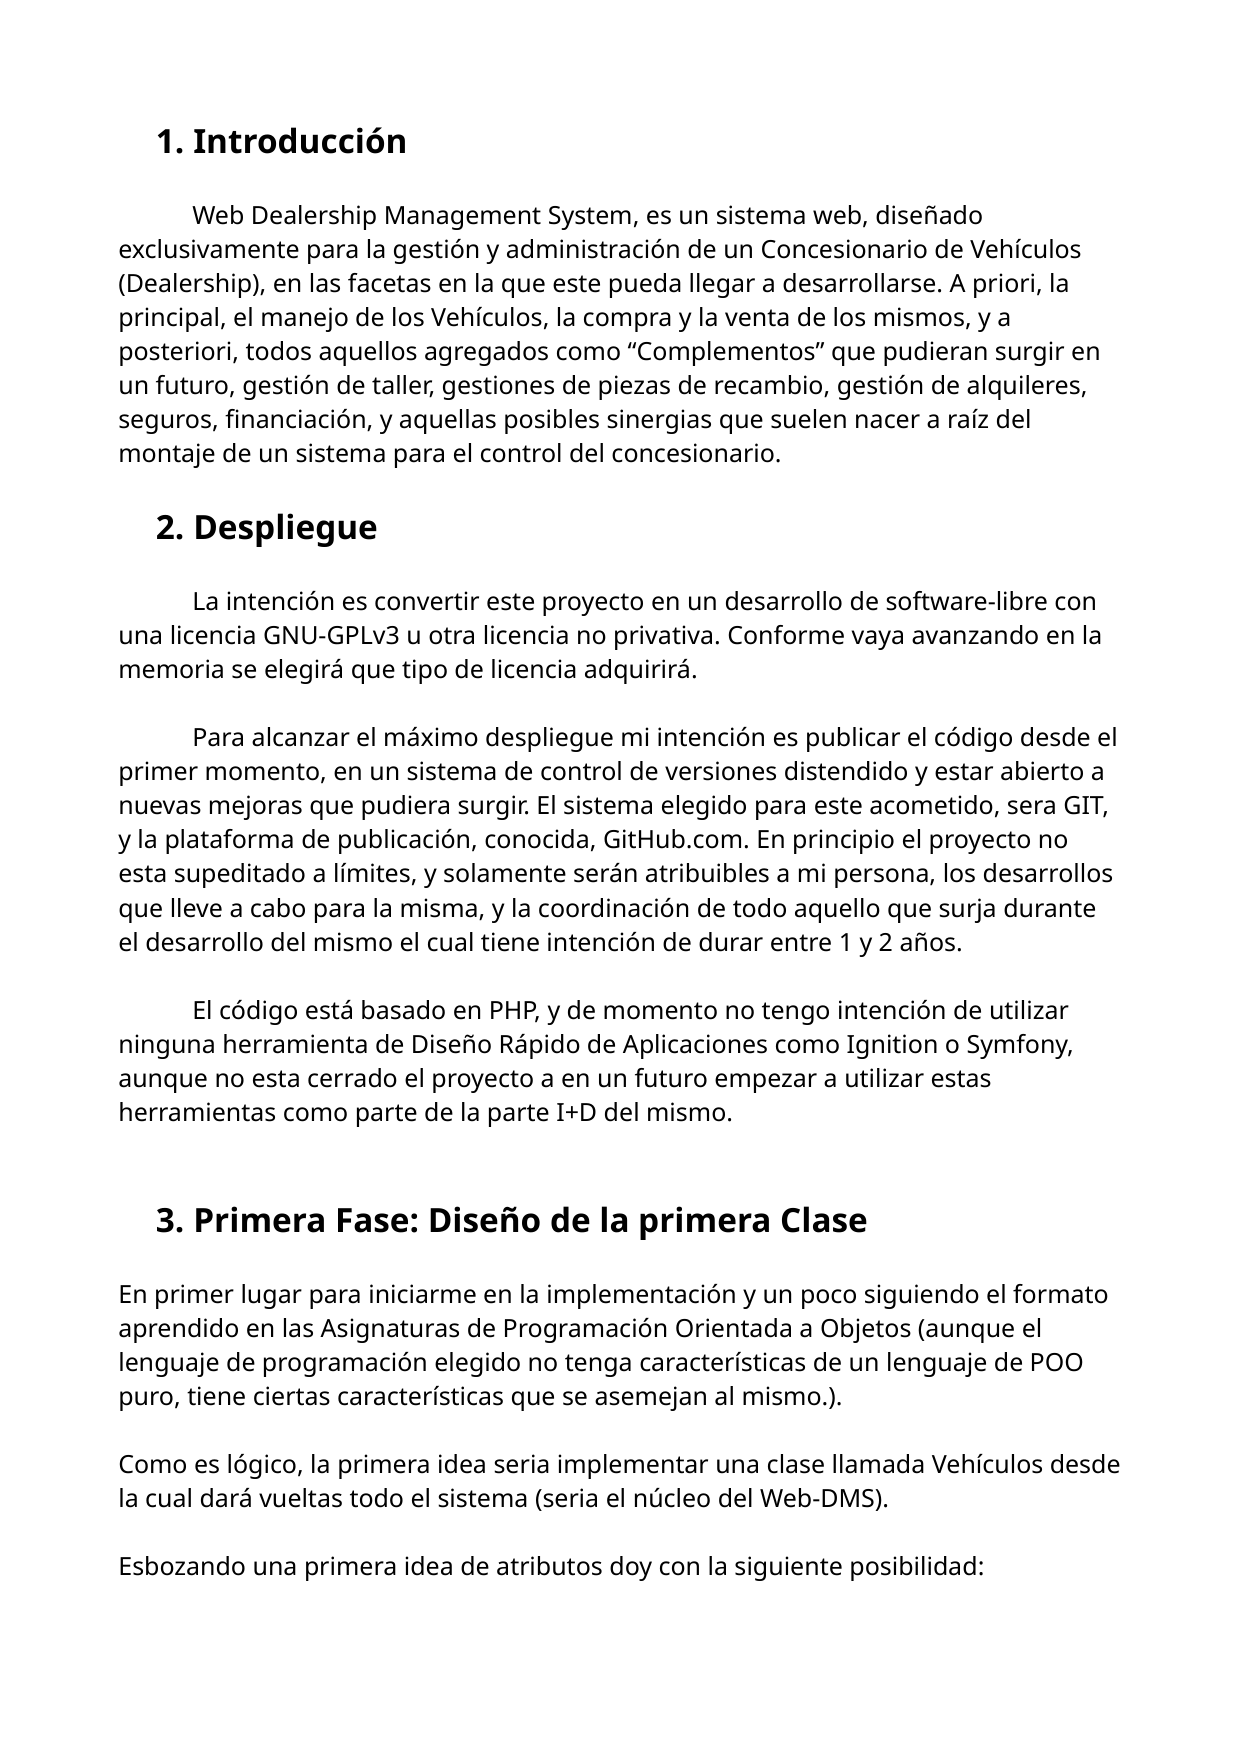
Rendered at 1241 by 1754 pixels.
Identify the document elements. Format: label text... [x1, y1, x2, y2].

text El código está basado en PHP, y de momento no tengo intención de utilizar ninguna herramienta de Diseño Rápido de Aplicaciones como Ignition o Symfony, aunque no esta cerrado el proyecto a en un futuro empezar a utilizar estas herramientas como parte de la parte I+D del mismo. [118, 992, 1122, 1129]
list Despliegue [156, 504, 1122, 549]
text Web Dealership Management System, es un sistema web, diseñado exclusivamente para la gestión y administración de un Concesionario de Vehículos (Dealership), en las facetas en la que este pueda llegar a desarrollarse. A priori, la principal, el manejo de los Vehículos, la compra y la venta de los mismos, y a posteriori, todos aquellos agregados como “Complementos” que pudieran surgir en un futuro, gestión de taller, gestiones de piezas de recambio, gestión de alquileres, seguros, financiación, y aquellas posibles sinergias que suelen nacer a raíz del montaje de un sistema para el control del concesionario. [118, 198, 1122, 470]
text En primer lugar para iniciarme en la implementación y un poco siguiendo el formato aprendido en las Asignaturas de Programación Orientada a Objetos (aunque el lenguaje de programación elegido no tenga características de un lenguaje de POO puro, tiene ciertas características que se asemejan al mismo.). [118, 1276, 1122, 1412]
text Como es lógico, la primera idea seria implementar una clase llamada Vehículos desde la cual dará vueltas todo el sistema (seria el núcleo del Web-DMS). [118, 1447, 1122, 1515]
text Para alcanzar el máximo despliegue mi intención es publicar el código desde el primer momento, en un sistema de control de versiones distendido y estar abierto a nuevas mejoras que pudiera surgir. El sistema elegido para este acometido, sera GIT, y la plataforma de publicación, conocida, GitHub.com. En principio el proyecto no esta supeditado a límites, y solamente serán atribuibles a mi persona, los desarrollos que lleve a cabo para la misma, y la coordinación de todo aquello que surja durante el desarrollo del mismo el cual tiene intención de durar entre 1 y 2 años. [118, 720, 1122, 958]
list Introducción [156, 118, 1122, 163]
list Primera Fase: Diseño de la primera Clase [156, 1197, 1122, 1242]
text Esbozando una primera idea de atributos doy con la siguiente posibilidad: [118, 1549, 1122, 1583]
text La intención es convertir este proyecto en un desarrollo de software-libre con una licencia GNU-GPLv3 u otra licencia no privativa. Conforme vaya avanzando en la memoria se elegirá que tipo de licencia adquirirá. [118, 584, 1122, 686]
